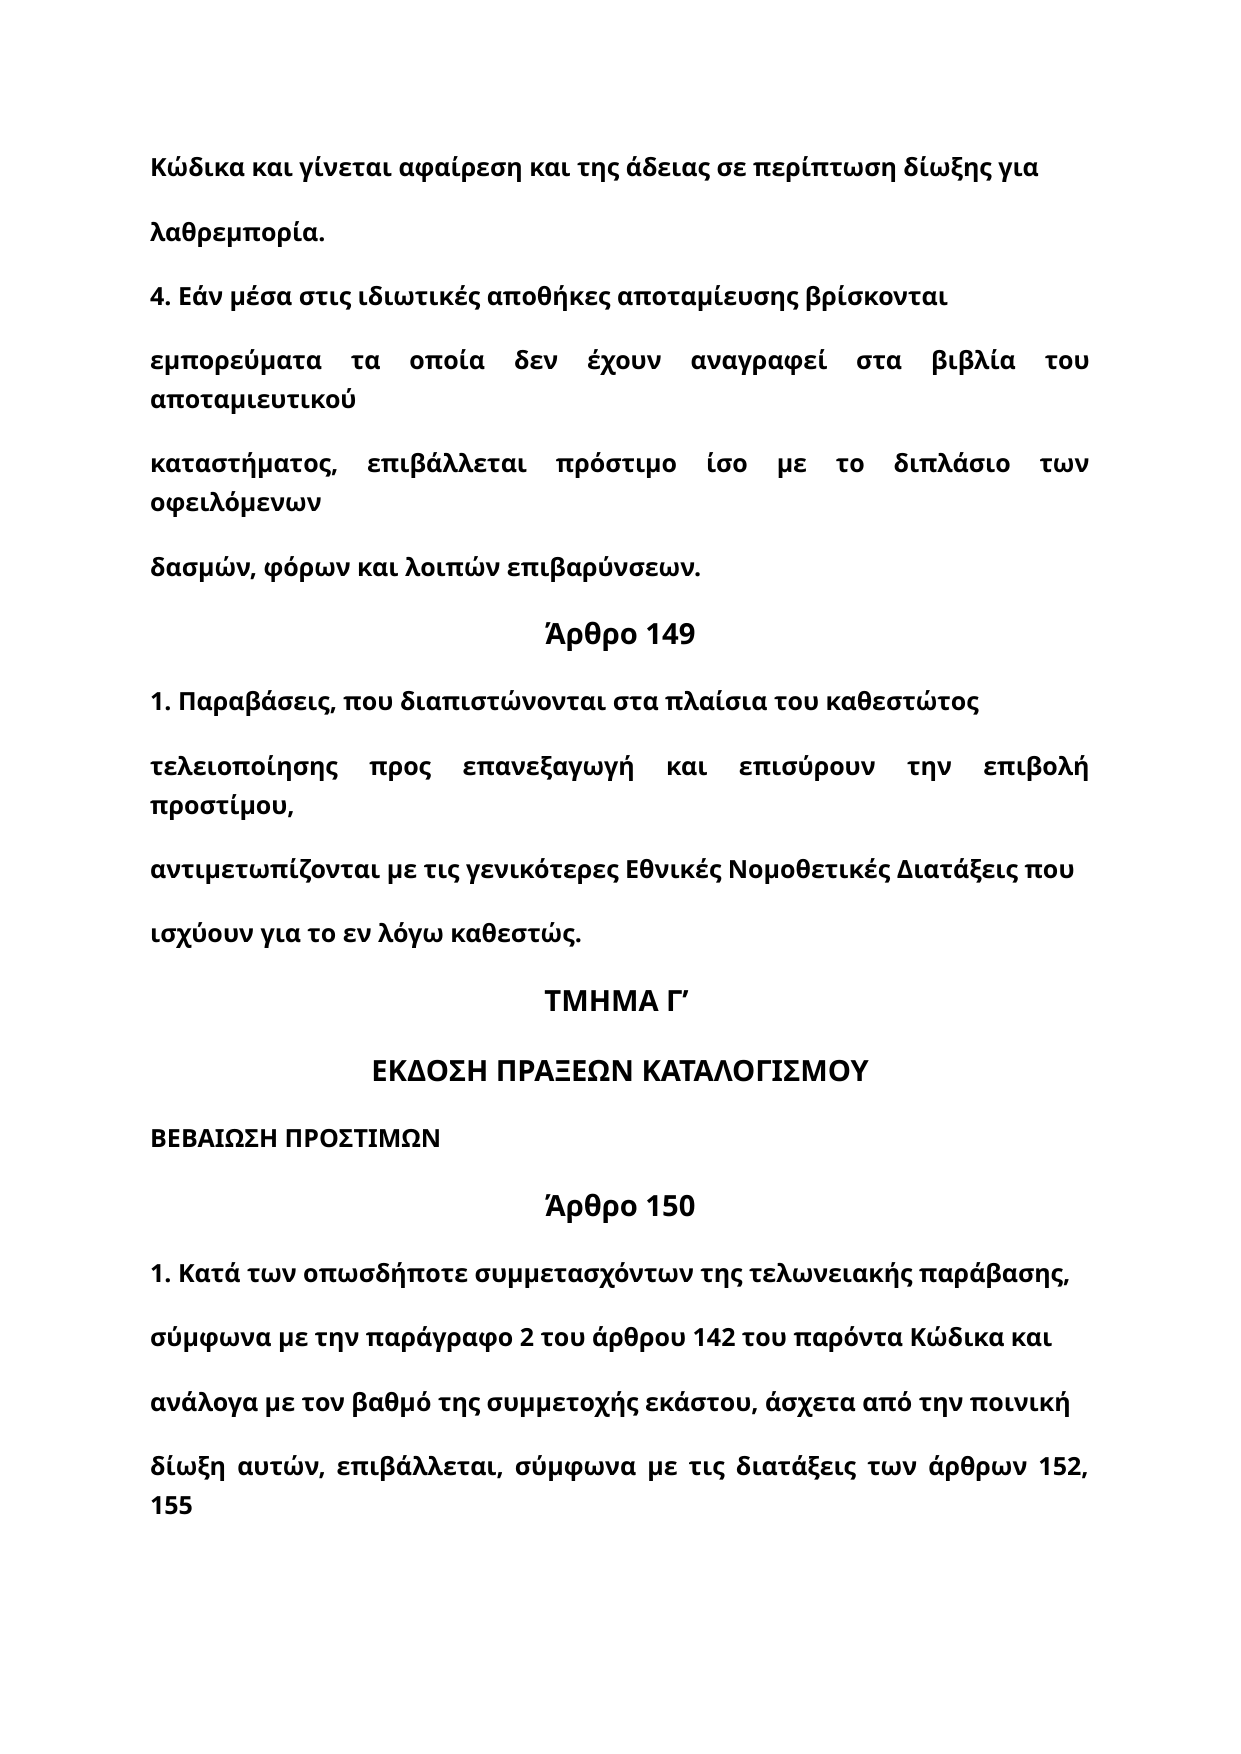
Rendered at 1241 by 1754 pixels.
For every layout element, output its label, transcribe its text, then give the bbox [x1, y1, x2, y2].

text 1. Παραβάσεις, που διαπιστώνονται στα πλαίσια του καθεστώτος [150, 684, 1090, 718]
subtitle Άρθρο 150 [150, 1185, 1090, 1225]
text εμπορεύματα τα οποία δεν έχουν αναγραφεί στα βιβλία του αποταμιευτικού [150, 342, 1090, 416]
subtitle ΕΚΔΟΣΗ ΠΡΑΞΕΩΝ ΚΑΤΑΛΟΓΙΣΜΟΥ [150, 1050, 1090, 1090]
text δασμών, φόρων και λοιπών επιβαρύνσεων. [150, 549, 1090, 583]
text αντιμετωπίζονται με τις γενικότερες Εθνικές Νομοθετικές Διατάξεις που [150, 851, 1090, 886]
text Κώδικα και γίνεται αφαίρεση και της άδειας σε περίπτωση δίωξης για [150, 150, 1090, 184]
text σύμφωνα με την παράγραφο 2 του άρθρου 142 του παρόντα Κώδικα και [150, 1320, 1090, 1354]
subtitle ΤΜΗΜΑ Γ’ [150, 980, 1090, 1019]
text λαθρεμπορία. [150, 214, 1090, 248]
text δίωξη αυτών, επιβάλλεται, σύμφωνα με τις διατάξεις των άρθρων 152, 155 [150, 1448, 1090, 1522]
text ΒΕΒΑΙΩΣΗ ΠΡΟΣΤΙΜΩΝ [150, 1121, 1090, 1155]
text 1. Κατά των οπωσδήποτε συμμετασχόντων της τελωνειακής παράβασης, [150, 1256, 1090, 1290]
text ισχύουν για το εν λόγω καθεστώς. [150, 916, 1090, 950]
text καταστήματος, επιβάλλεται πρόστιμο ίσο με το διπλάσιο των οφειλόμενων [150, 446, 1090, 519]
subtitle Άρθρο 149 [150, 613, 1090, 653]
text 4. Εάν μέσα στις ιδιωτικές αποθήκες αποταμίευσης βρίσκονται [150, 278, 1090, 312]
text ανάλογα με τον βαθμό της συμμετοχής εκάστου, άσχετα από την ποινική [150, 1384, 1090, 1418]
text τελειοποίησης προς επανεξαγωγή και επισύρουν την επιβολή προστίμου, [150, 748, 1090, 821]
